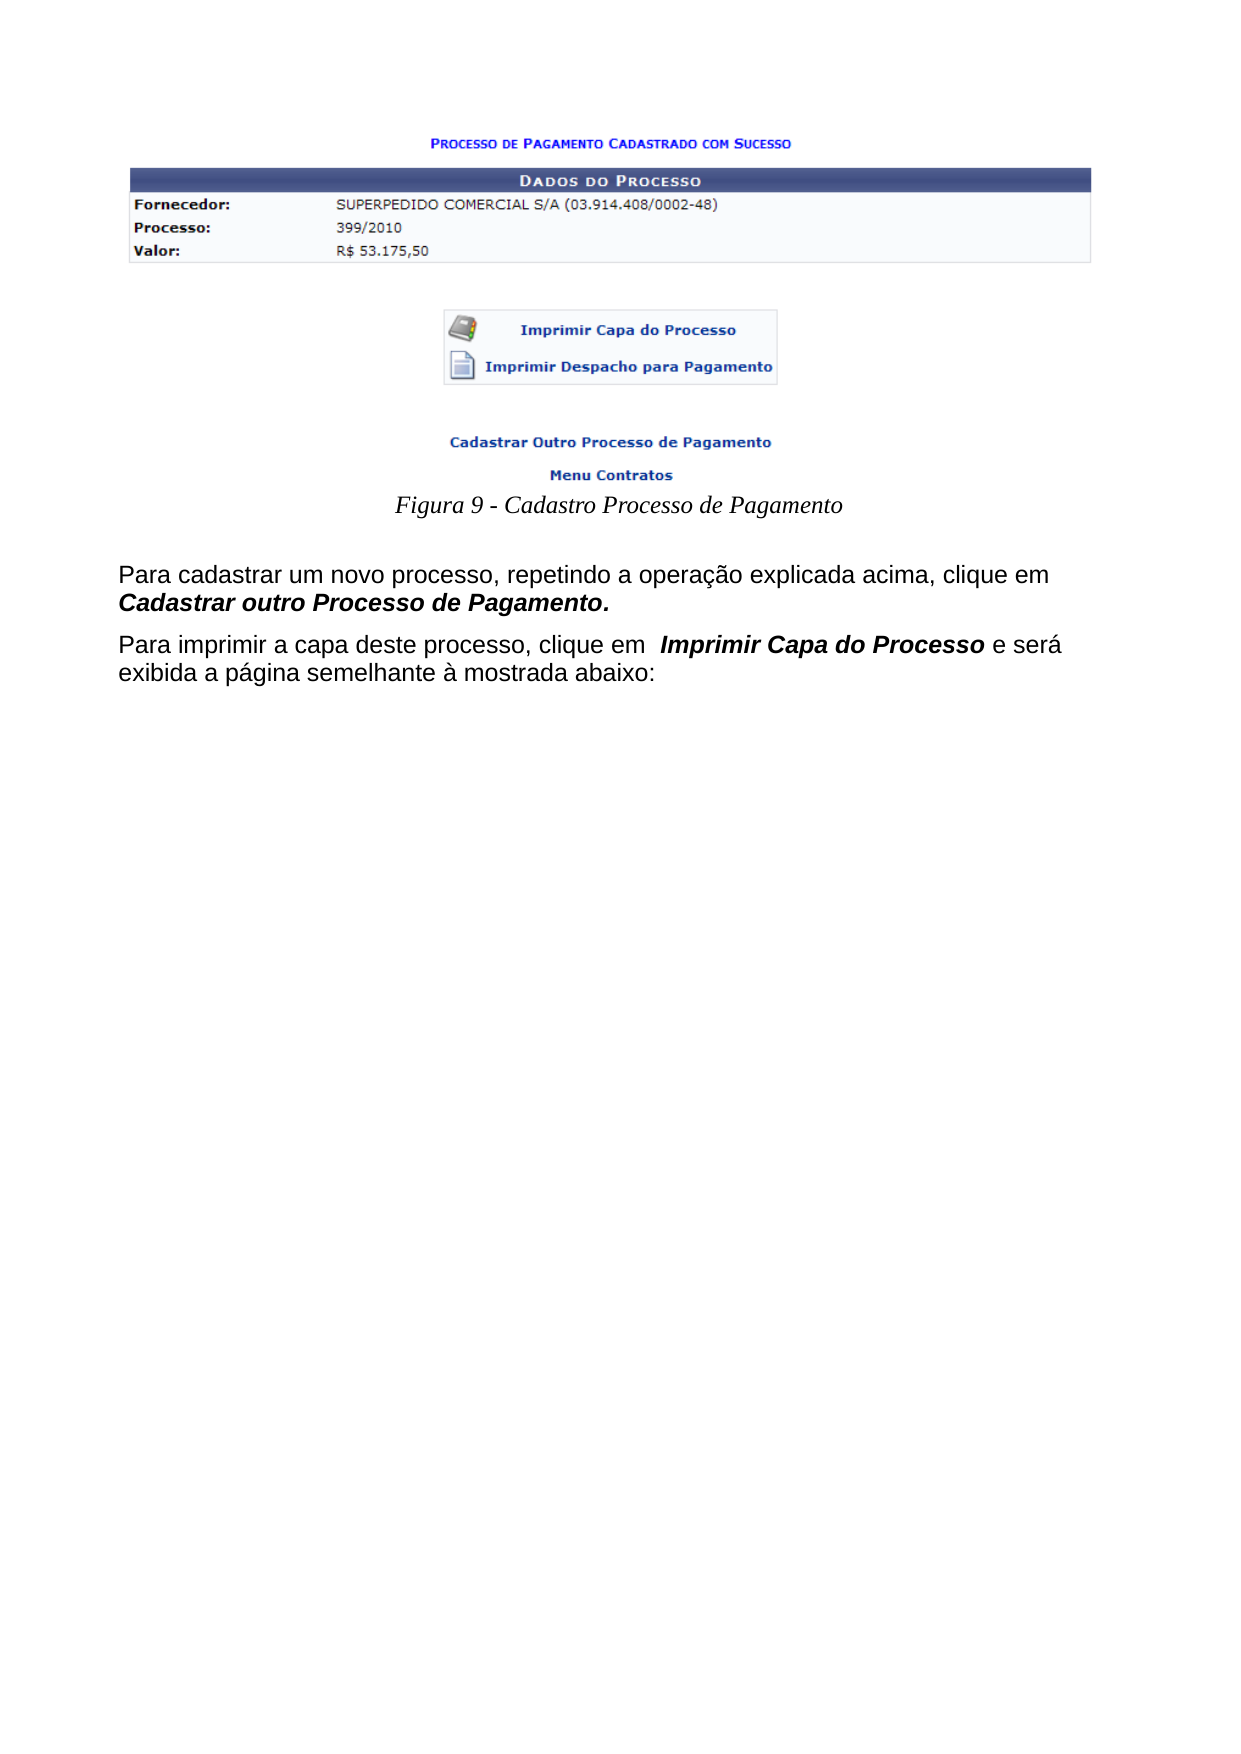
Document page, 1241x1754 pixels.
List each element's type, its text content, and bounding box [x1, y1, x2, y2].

text Figura 9 - Cadastro Processo de Pagamento [118, 490, 1122, 518]
picture [118, 118, 1123, 490]
text Para cadastrar um novo processo, repetindo a operação explicada acima, clique em Cadastrar outro Processo de Pagamento. [118, 560, 1122, 617]
text Para imprimir a capa deste processo, clique em Imprimir Capa do Processo e será exibida a página semelhante à mostrada abaixo: [118, 630, 1122, 687]
